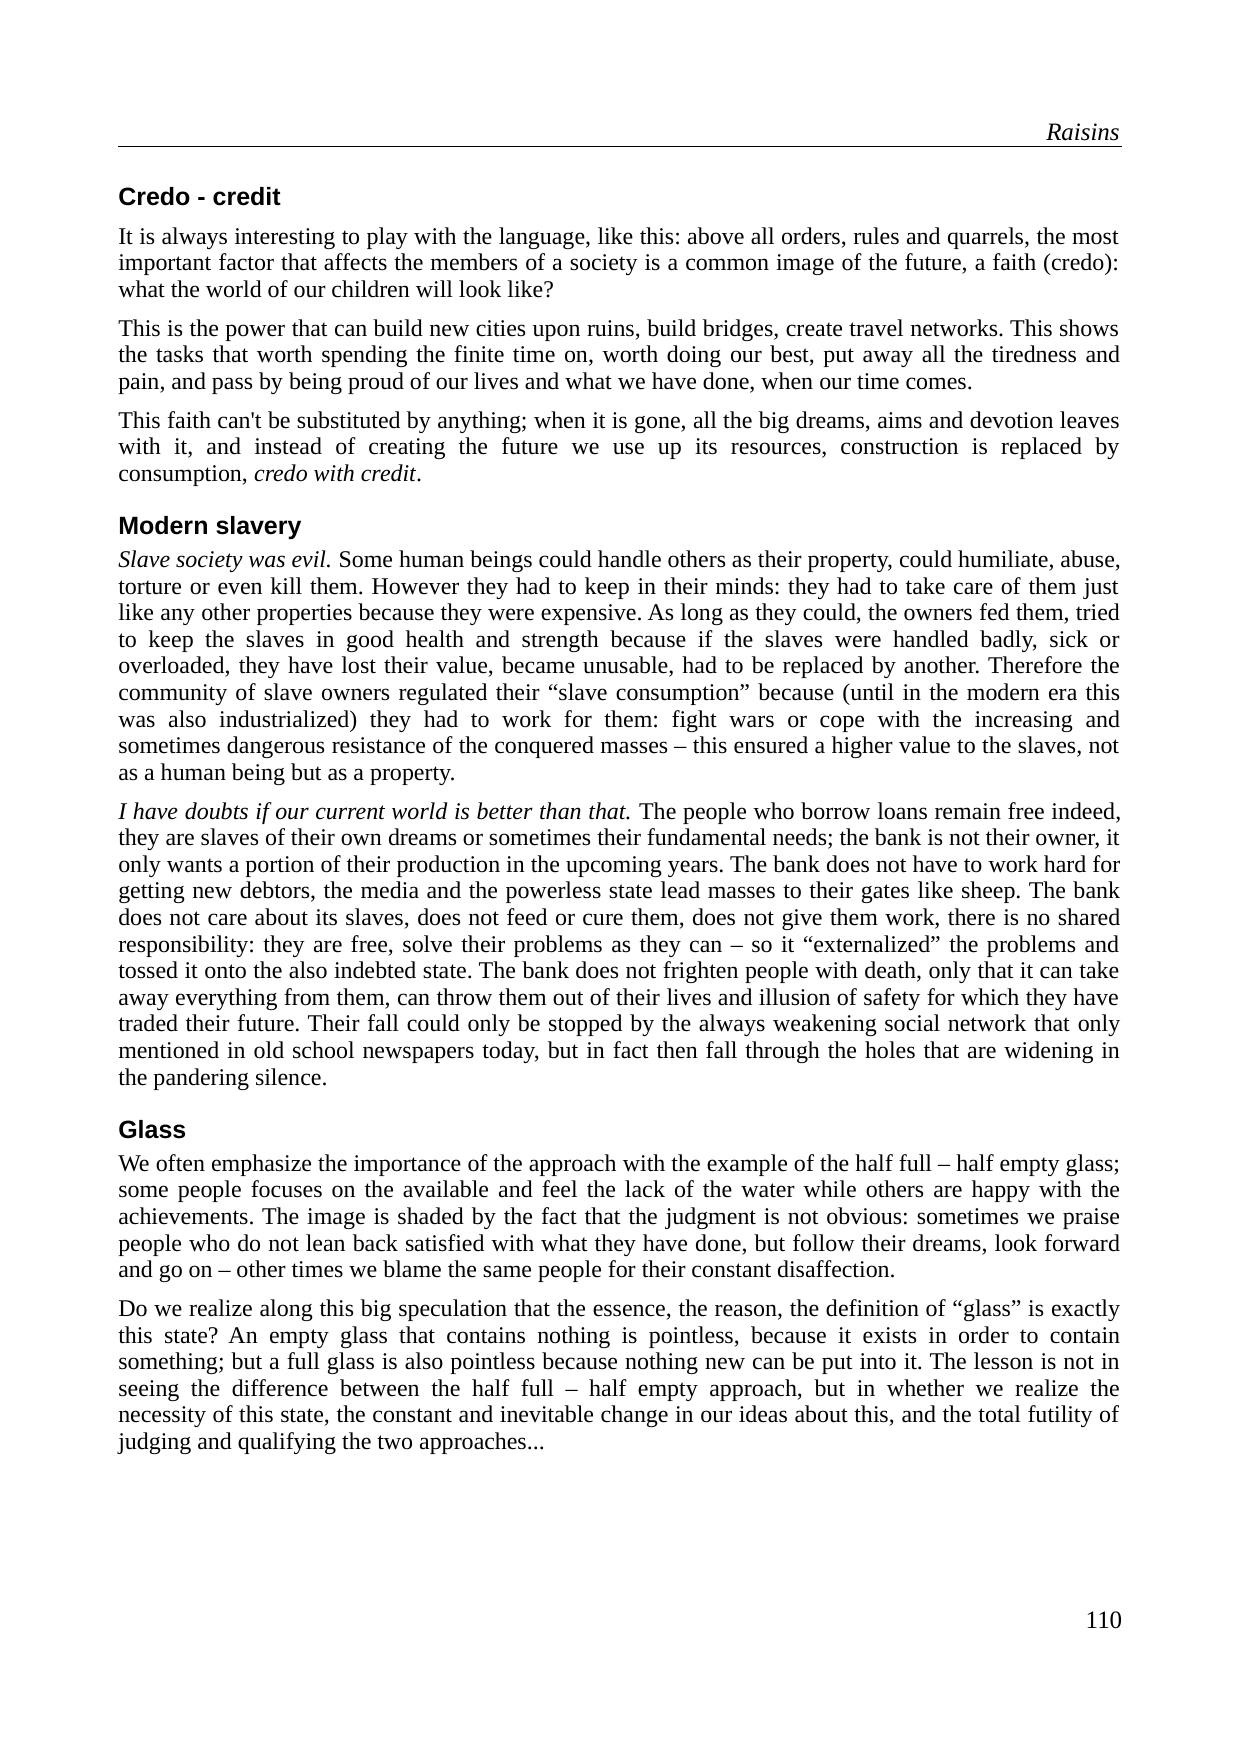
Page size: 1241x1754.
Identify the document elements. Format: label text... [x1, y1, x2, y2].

text This faith can't be substituted by anything; when it is gone, all the big dreams, aims and devotion leaves with it, and instead of creating the future we use up its resources, construction is replaced by consumption, credo with credit. [118, 407, 1122, 487]
text We often emphasize the importance of the approach with the example of the half full – half empty glass; some people focuses on the available and feel the lack of the water while others are happy with the achievements. The image is shaded by the fact that the judgment is not obvious: sometimes we praise people who do not lean back satisfied with what they have done, but follow their dreams, look forward and go on – other times we blame the same people for their constant disaffection. [118, 1150, 1122, 1283]
subtitle Modern slavery [118, 512, 1122, 540]
text Do we realize along this big speculation that the essence, the reason, the definition of “glass” is exactly this state? An empty glass that contains nothing is pointless, because it exists in order to contain something; but a full glass is also pointless because nothing new can be put into it. The lesson is not in seeing the difference between the half full – half empty approach, but in whether we realize the necessity of this state, the constant and inevitable change in our ideas about this, and the total futility of judging and qualifying the two approaches... [118, 1295, 1122, 1455]
text This is the power that can build new cities upon ruins, build bridges, create travel networks. This shows the tasks that worth spending the finite time on, worth doing our best, put away all the tiredness and pain, and pass by being proud of our lives and what we have done, when our time comes. [118, 315, 1122, 394]
subtitle Credo - credit [118, 182, 1122, 210]
subtitle Glass [118, 1116, 1122, 1144]
text It is always interesting to play with the language, like this: above all orders, rules and quarrels, the most important factor that affects the members of a society is a common image of the future, a faith (credo): what the world of our children will look like? [118, 223, 1122, 302]
text I have doubts if our current world is better than that. The people who borrow loans remain free indeed, they are slaves of their own dreams or sometimes their fundamental needs; the bank is not their owner, it only wants a portion of their production in the upcoming years. The bank does not have to work hard for getting new debtors, the media and the powerless state lead masses to their gates like sheep. The bank does not care about its slaves, does not feed or cure them, does not give them work, there is no shared responsibility: they are free, solve their problems as they can – so it “externalized” the problems and tossed it onto the also indebted state. The bank does not frighten people with death, only that it can take away everything from them, can throw them out of their lives and illusion of safety for which they have traded their future. Their fall could only be stopped by the always weakening social network that only mentioned in old school newspapers today, but in fact then fall through the holes that are widening in the pandering silence. [118, 798, 1122, 1090]
text Slave society was evil. Some human beings could handle others as their property, could humiliate, abuse, torture or even kill them. However they had to keep in their minds: they had to take care of them just like any other properties because they were expensive. As long as they could, the owners fed them, tried to keep the slaves in good health and strength because if the slaves were handled badly, sick or overloaded, they have lost their value, became unusable, had to be replaced by another. Therefore the community of slave owners regulated their “slave consumption” because (until in the modern era this was also industrialized) they had to work for them: fight wars or cope with the increasing and sometimes dangerous resistance of the conquered masses – this ensured a higher value to the slaves, not as a human being but as a property. [118, 546, 1122, 786]
